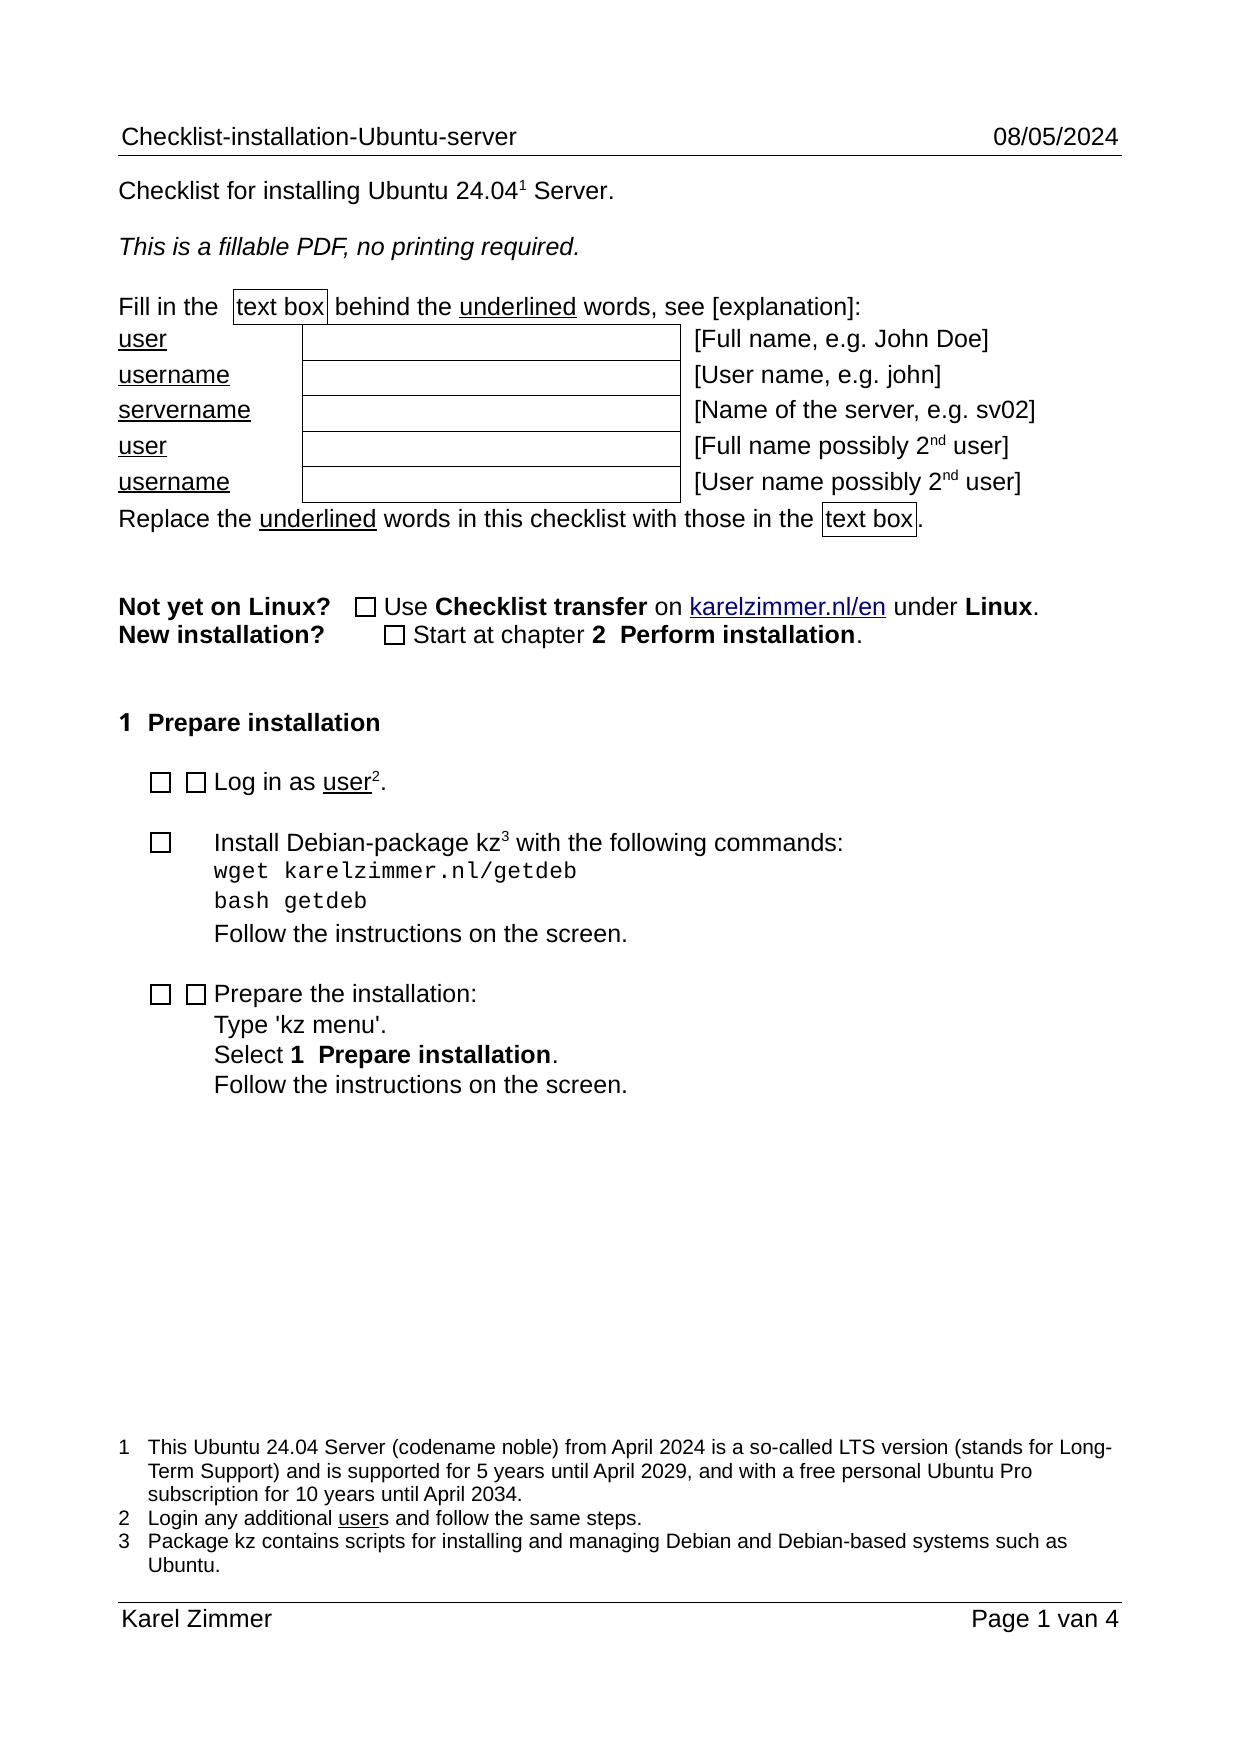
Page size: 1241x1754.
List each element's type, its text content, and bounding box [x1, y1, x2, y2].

text USERname [118, 360, 302, 395]
table_header Log in as USER. [213, 767, 1122, 797]
list Prepare installation [118, 705, 1122, 739]
text behind the underlined words, see [explanation]: [328, 289, 1122, 324]
table_cell [118, 798, 142, 828]
table_cell [177, 979, 213, 1009]
text Checklist for installing Ubuntu 24.04 Server. [118, 177, 1122, 205]
table_header [177, 767, 213, 797]
table_header [118, 767, 142, 797]
text This is a fillable PDF, no printing required. [118, 233, 1122, 261]
text USERName [118, 466, 302, 502]
text USER [118, 431, 302, 466]
text [User name possibly 2nd user] [681, 466, 1122, 502]
table_cell Select 1 Prepare installation. [213, 1040, 1122, 1070]
table_cell [118, 1010, 142, 1040]
table_cell [177, 798, 213, 828]
text Replace the underlined words in this checklist with those in the [118, 502, 822, 537]
table_cell bash getdeb [213, 888, 1122, 919]
table_cell [177, 888, 213, 919]
text text box [823, 503, 916, 536]
table_cell [213, 798, 1122, 828]
text [User name, e.g. john] [681, 360, 1122, 395]
text New installation? Start at chapter 2 Perform installation. [118, 621, 1122, 649]
table_cell [142, 888, 177, 919]
table_cell [118, 858, 142, 888]
table_cell [118, 949, 142, 979]
table_cell [118, 888, 142, 919]
table_cell [142, 828, 177, 858]
table_cell [177, 949, 213, 979]
table_cell [177, 828, 213, 858]
table_cell [142, 1040, 177, 1070]
table_cell [142, 858, 177, 888]
text This Ubuntu 24.04 Server (codename noble) from April 2024 is a so-called LTS version (stands for Long-Term Support) and is supported for 5 years until April 2029, and with a free personal Ubuntu Pro subscription for 10 years until April 2034. [118, 1436, 1122, 1506]
text [Name of the server, e.g. sv02] [681, 395, 1122, 431]
table_cell [177, 1040, 213, 1070]
text . [917, 502, 1122, 537]
table_header [142, 767, 177, 797]
table_cell [213, 949, 1122, 979]
table_cell [142, 949, 177, 979]
table_cell [142, 979, 177, 1009]
table_cell [118, 1040, 142, 1070]
text text box [234, 290, 327, 324]
table_cell [118, 919, 142, 949]
table_cell [142, 919, 177, 949]
table_cell [177, 1010, 213, 1040]
text servERNAme [118, 395, 302, 431]
text [Full name possibly 2nd user] [681, 431, 1122, 466]
table_cell Type 'kz menu'. [213, 1010, 1122, 1040]
table_cell [177, 1070, 213, 1101]
table_cell Follow the instructions on the screen. [213, 1070, 1122, 1101]
text Not yet on Linux? Use Checklist transfer on karelzimmer.nl/en under Linux. [118, 593, 1122, 621]
text user [118, 324, 302, 360]
table_cell [142, 1010, 177, 1040]
table_cell Prepare the installation: [213, 979, 1122, 1009]
table_cell [118, 1070, 142, 1101]
table_cell [142, 1070, 177, 1101]
table_cell Follow the instructions on the screen. [213, 919, 1122, 949]
table_cell wget karelzimmer.nl/getdeb [213, 858, 1122, 888]
text Fill in the [118, 289, 233, 324]
table_cell Install Debian-package kz with the following commands: [213, 828, 1122, 858]
table_cell [142, 798, 177, 828]
table_cell [177, 919, 213, 949]
table_cell [118, 828, 142, 858]
table_cell [118, 979, 142, 1009]
table_cell [177, 858, 213, 888]
text [Full name, e.g. John Doe] [681, 324, 1122, 360]
